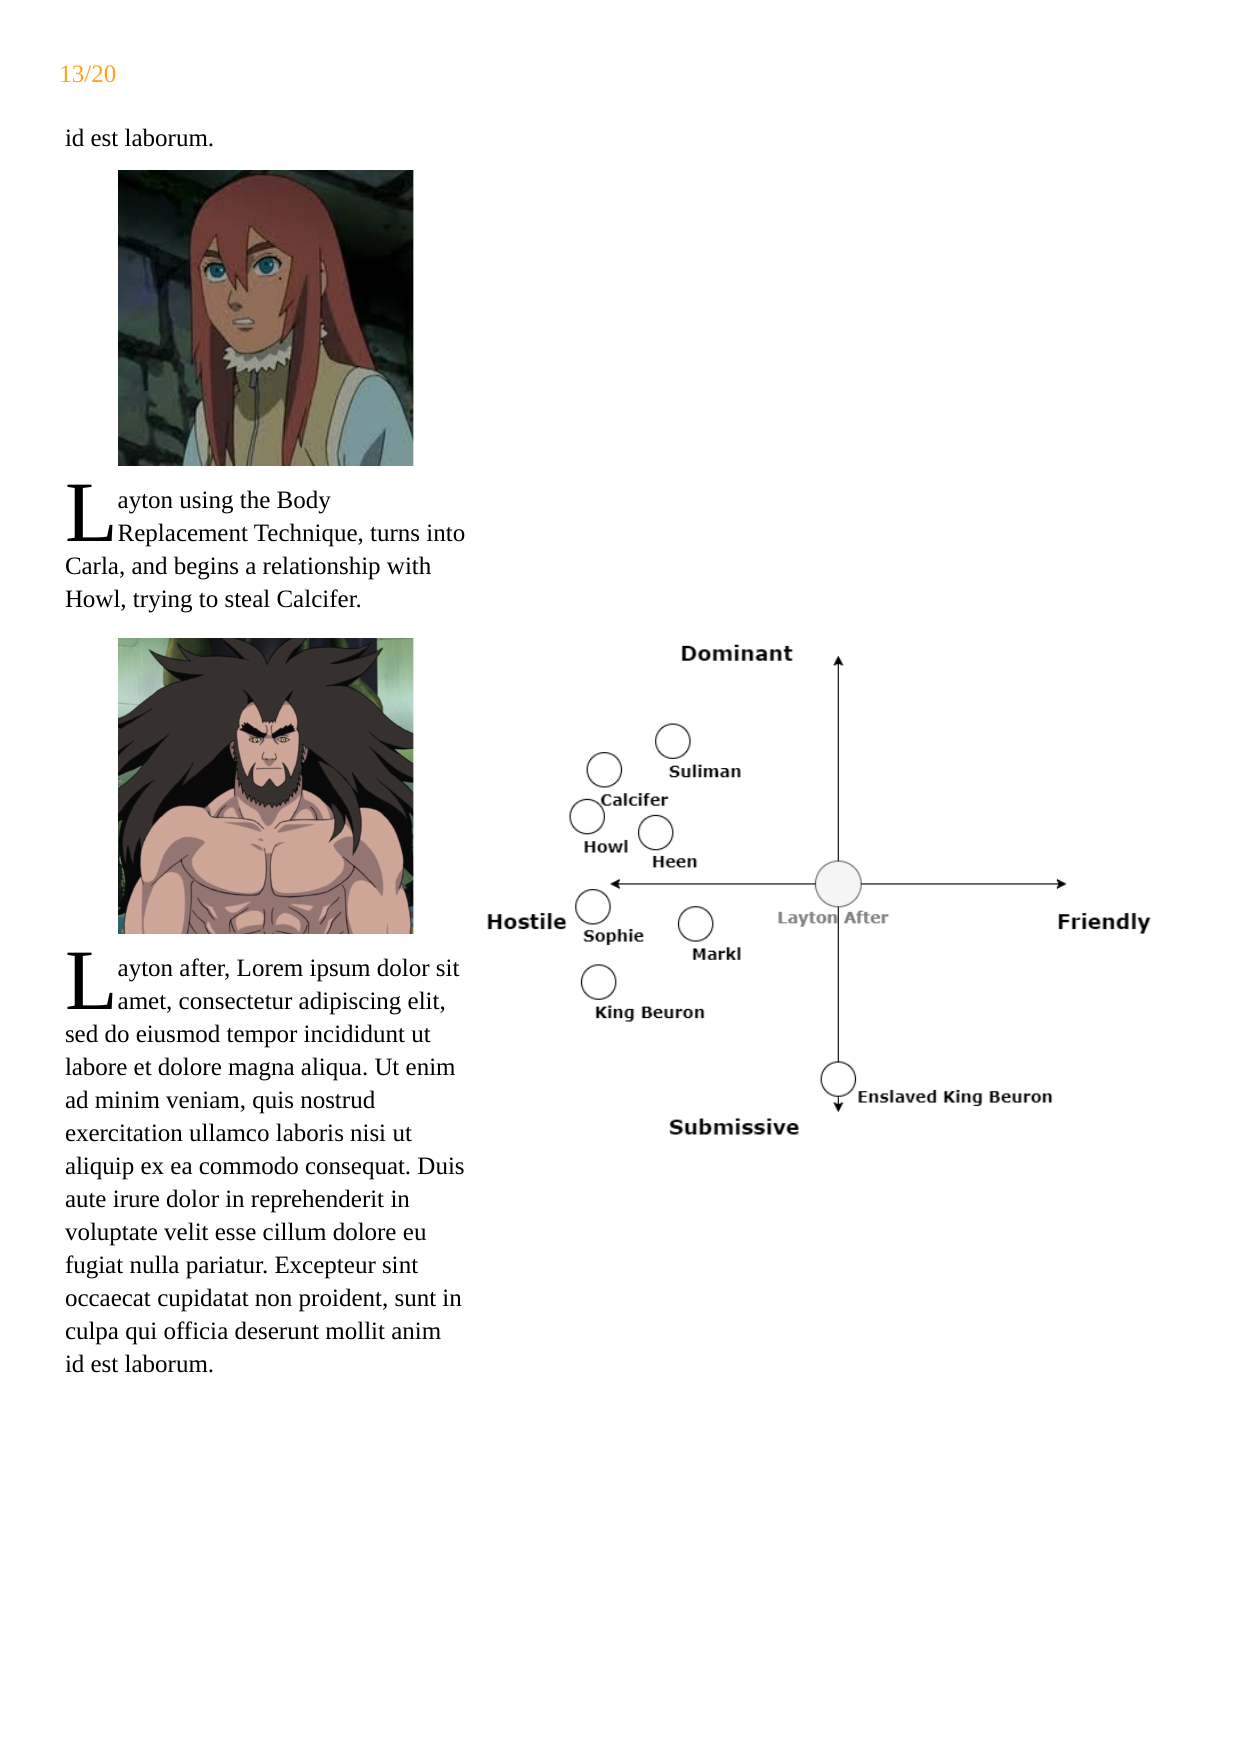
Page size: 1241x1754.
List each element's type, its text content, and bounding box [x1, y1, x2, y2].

picture [484, 638, 1170, 1138]
picture [118, 638, 414, 934]
table_cell [473, 117, 1181, 633]
table_cell [473, 633, 1181, 1398]
picture [118, 170, 414, 466]
table_cell id est laborum. Layton using the Body Replacement Technique, turns into Carla, and begins a relationship with Howl, trying to steal Calcifer. [59, 117, 472, 633]
table_cell Layton after, Lorem ipsum dolor sit amet, consectetur adipiscing elit, sed do eiusmod tempor incididunt ut labore et dolore magna aliqua. Ut enim ad minim veniam, quis nostrud exercitation ullamco laboris nisi ut aliquip ex ea commodo consequat. Duis aute irure dolor in reprehenderit in voluptate velit esse cillum dolore eu fugiat nulla pariatur. Excepteur sint occaecat cupidatat non proident, sunt in culpa qui officia deserunt mollit anim id est laborum. [59, 633, 472, 1398]
